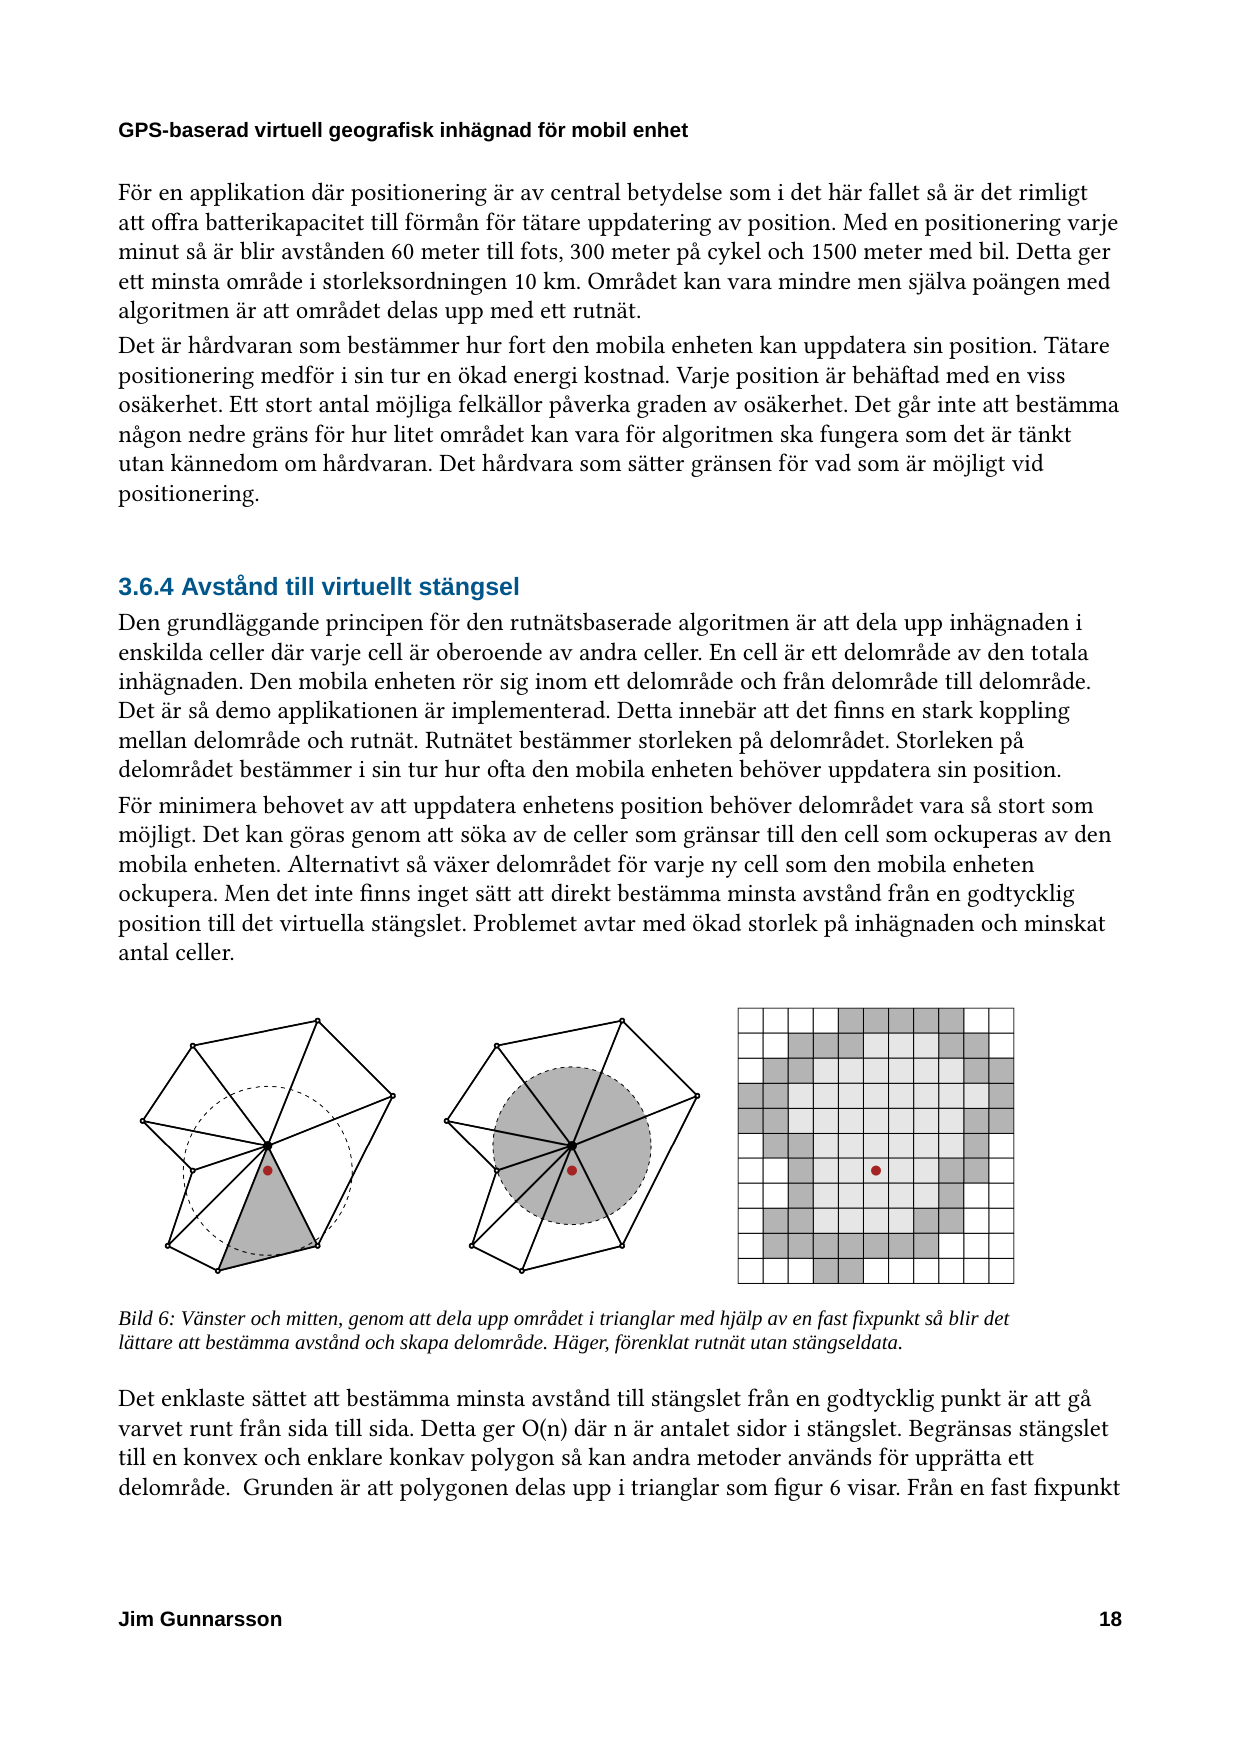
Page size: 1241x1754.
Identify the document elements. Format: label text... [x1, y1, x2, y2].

picture [422, 996, 722, 1295]
text [118, 973, 1122, 996]
text För en applikation där positionering är av central betydelse som i det här fallet så är det rimligt att offra batterikapacitet till förmån för tätare uppdatering av position. Med en positionering varje minut så är blir avstånden 60 meter till fots, 300 meter på cykel och 1500 meter med bil. Detta ger ett minsta område i storleksordningen 10 km. Området kan vara mindre men själva poängen med algoritmen är att området delas upp med ett rutnät. [118, 177, 1122, 324]
text Det är hårdvaran som bestämmer hur fort den mobila enheten kan uppdatera sin position. Tätare positionering medför i sin tur en ökad energi kostnad. Varje position är behäftad med en viss osäkerhet. Ett stort antal möjliga felkällor påverka graden av osäkerhet. Det går inte att bestämma någon nedre gräns för hur litet området kan vara för algoritmen ska fungera som det är tänkt utan kännedom om hårdvaran. Det hårdvara som sätter gränsen för vad som är möjligt vid positionering. [118, 330, 1122, 507]
text För minimera behovet av att uppdatera enhetens position behöver delområdet vara så stort som möjligt. Det kan göras genom att söka av de celler som gränsar till den cell som ockuperas av den mobila enheten. Alternativt så växer delområdet för varje ny cell som den mobila enheten ockupera. Men det inte finns inget sätt att direkt bestämma minsta avstånd från en godtycklig position till det virtuella stängslet. Problemet avtar med ökad storlek på inhägnaden och minskat antal celler. [118, 790, 1122, 967]
text [118, 996, 1122, 1306]
text Den grundläggande principen för den rutnätsbaserade algoritmen är att dela upp inhägnaden i enskilda celler där varje cell är oberoende av andra celler. En cell är ett delområde av den totala inhägnaden. Den mobila enheten rör sig inom ett delområde och från delområde till delområde. Det är så demo applikationen är implementerad. Detta innebär att det finns en stark koppling mellan delområde och rutnät. Rutnätet bestämmer storleken på delområdet. Storleken på delområdet bestämmer i sin tur hur ofta den mobila enheten behöver uppdatera sin position. [118, 607, 1122, 784]
subtitle Avstånd till virtuellt stängsel [118, 572, 1122, 601]
picture [118, 996, 417, 1295]
text Det enklaste sättet att bestämma minsta avstånd till stängslet från en godtycklig punkt är att gå varvet runt från sida till sida. Detta ger O(n) där n är antalet sidor i stängslet. Begränsas stängslet till en konvex och enklare konkav polygon så kan andra metoder används för upprätta ett delområde. Grunden är att polygonen delas upp i trianglar som figur 6 visar. Från en fast fixpunkt [118, 1354, 1122, 1501]
text Bild 6: Vänster och mitten, genom att dela upp området i trianglar med hjälp av en fast fixpunkt så blir det lättare att bestämma avstånd och skapa delområde. Häger, förenklat rutnät utan stängseldata. [118, 1306, 1122, 1354]
picture [726, 996, 1025, 1295]
